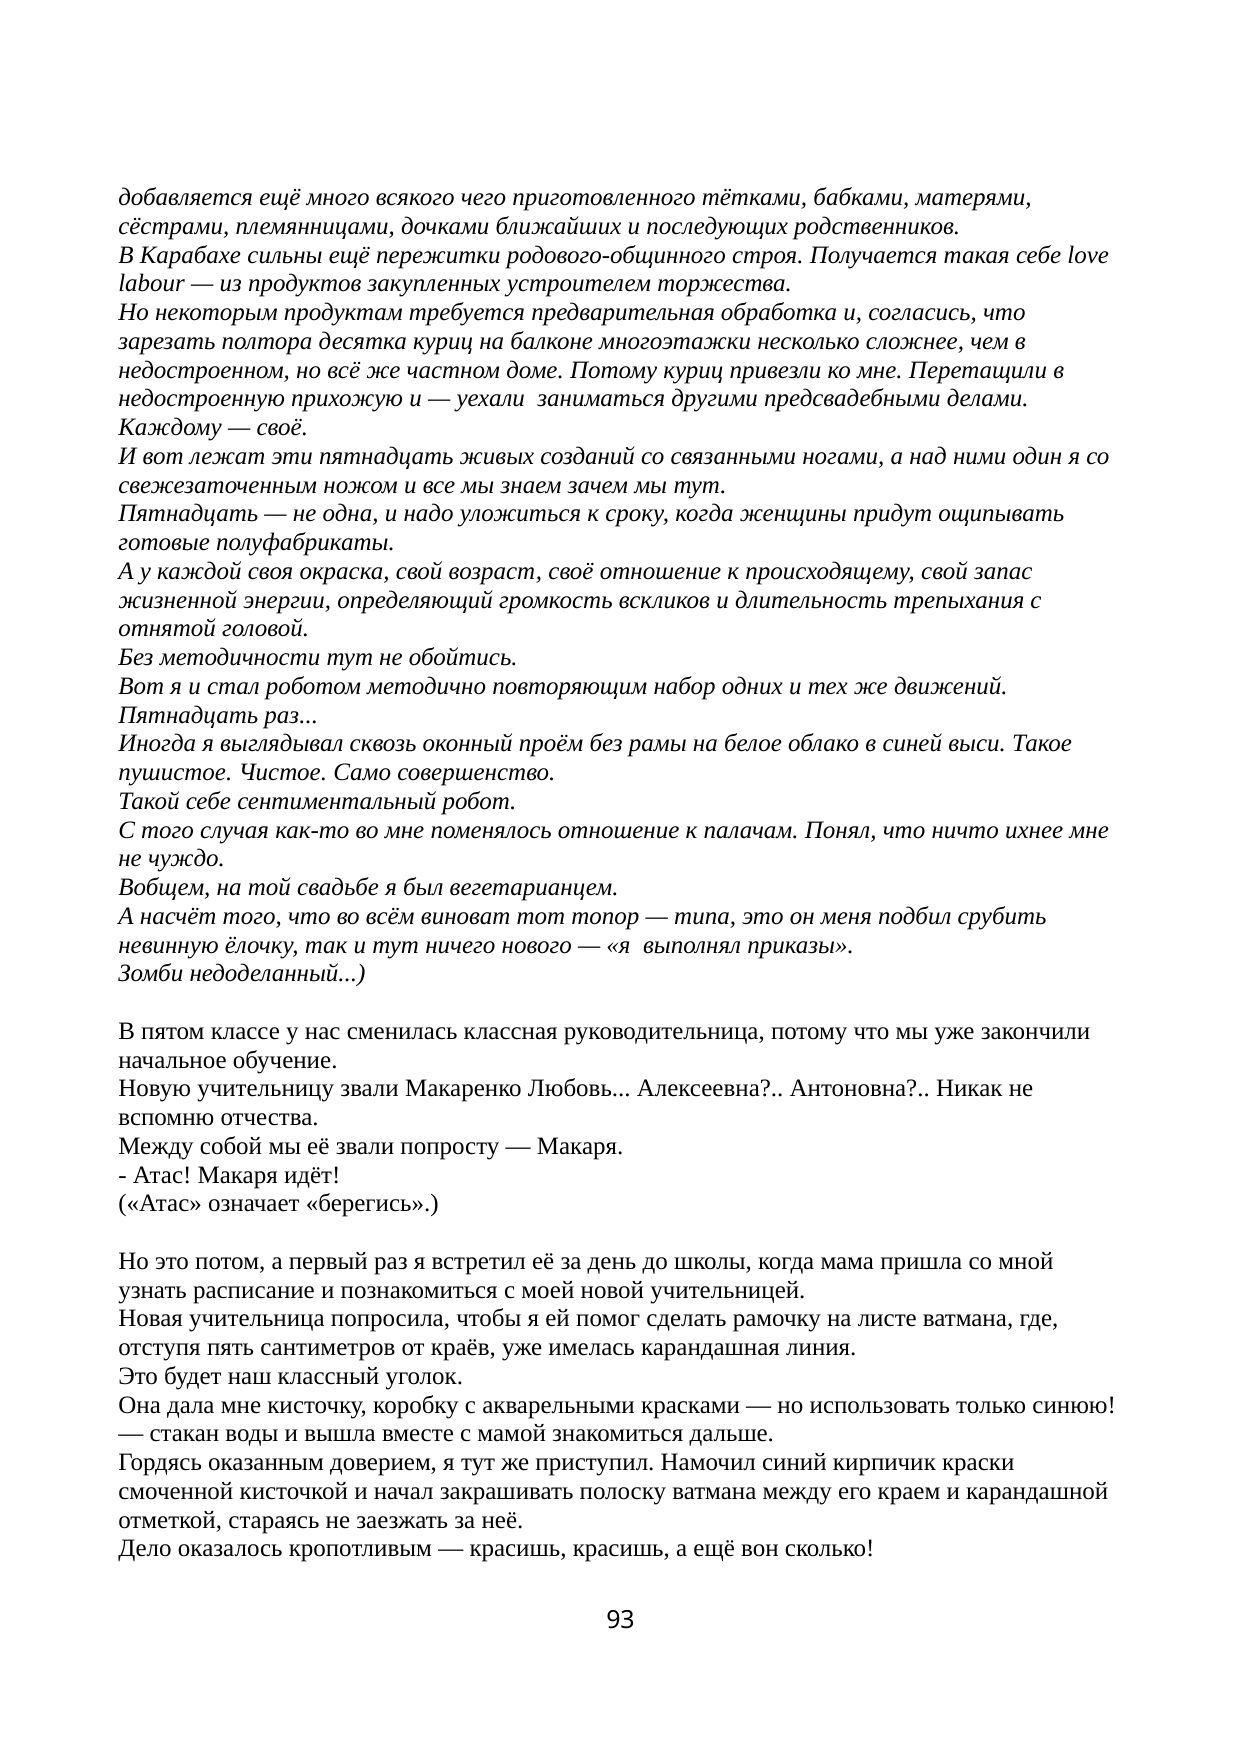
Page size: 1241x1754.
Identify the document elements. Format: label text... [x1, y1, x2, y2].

text добавляется ещё много всякого чего приготовленного тётками, бабками, матерями, сёстрами, племянницами, дочками ближайших и последующих родственников. [118, 182, 1122, 240]
text Но это потом, а первый раз я встретил её за день до школы, когда мама пришла со мной узнать расписание и познакомиться с моей новой учительницей. [118, 1246, 1122, 1303]
text Каждому — своё. [118, 412, 1122, 441]
text В пятом классе у нас сменилась классная руководительница, потому что мы уже закончили начальное обучение. [118, 1016, 1122, 1073]
text Вобщем, на той свадьбе я был вегетарианцем. [118, 872, 1122, 901]
text Пятнадцать — не одна, и надо уложиться к сроку, когда женщины придут ощипывать готовые полуфабрикаты. [118, 498, 1122, 556]
text Новая учительница попросила, чтобы я ей помог сделать рамочку на листе ватмана, где, отступя пять сантиметров от краёв, уже имелась карандашная линия. [118, 1303, 1122, 1361]
text Иногда я выглядывал сквозь оконный проём без рамы на белое облако в синей выси. Такое пушистое. Чистое. Само совершенство. [118, 728, 1122, 786]
text Без методичности тут не обойтись. [118, 642, 1122, 671]
text Между собой мы её звали попросту — Макаря. [118, 1131, 1122, 1160]
text («Атас» означает «берегись».) [118, 1188, 1122, 1217]
text И вот лежат эти пятнадцать живых созданий со связанными ногами, а над ними один я со свежезаточенным ножом и все мы знаем зачем мы тут. [118, 441, 1122, 498]
text Но некоторым продуктам требуется предварительная обработка и, согласись, что зарезать полтора десятка куриц на балконе многоэтажки несколько сложнее, чем в недостроенном, но всё же частном доме. Потому куриц привезли ко мне. Перетащили в недостроенную прихожую и — уехали заниматься другими предсвадебными делами. [118, 297, 1122, 412]
text Гордясь оказанным доверием, я тут же приступил. Намочил синий кирпичик краски смоченной кисточкой и начал закрашивать полоску ватмана между его краем и карандашной отметкой, стараясь не заезжать за неё. [118, 1447, 1122, 1533]
text С того случая как-то во мне поменялось отношение к палачам. Понял, что ничто ихнее мне не чуждо. [118, 815, 1122, 872]
text Дело оказалось кропотливым — красишь, красишь, а ещё вон сколько! [118, 1533, 1122, 1562]
text Это будет наш классный уголок. [118, 1361, 1122, 1390]
text Она дала мне кисточку, коробку с акварельными красками — но использовать только синюю! — стакан воды и вышла вместе с мамой знакомиться дальше. [118, 1390, 1122, 1447]
text Такой себе сентиментальный робот. [118, 786, 1122, 815]
text Вот я и стал роботом методично повторяющим набор одних и тех же движений. [118, 671, 1122, 700]
text - Атас! Макаря идёт! [118, 1160, 1122, 1188]
text Новую учительницу звали Макаренко Любовь... Алексеевна?.. Антоновна?.. Никак не вспомню отчества. [118, 1073, 1122, 1131]
text В Карабахе сильны ещё пережитки родового-общинного строя. Получается такая себе love labour — из продуктов закупленных устроителем торжества. [118, 240, 1122, 297]
text А у каждой своя окраска, свой возраст, своё отношение к происходящему, свой запас жизненной энергии, определяющий громкость вскликов и длительность трепыхания с отнятой головой. [118, 556, 1122, 642]
text Зомби недоделанный...) [118, 958, 1122, 987]
text Пятнадцать раз... [118, 700, 1122, 728]
text А насчёт того, что во всём виноват тот топор — типа, это он меня подбил срубить невинную ёлочку, так и тут ничего нового — «я выполнял приказы». [118, 901, 1122, 958]
